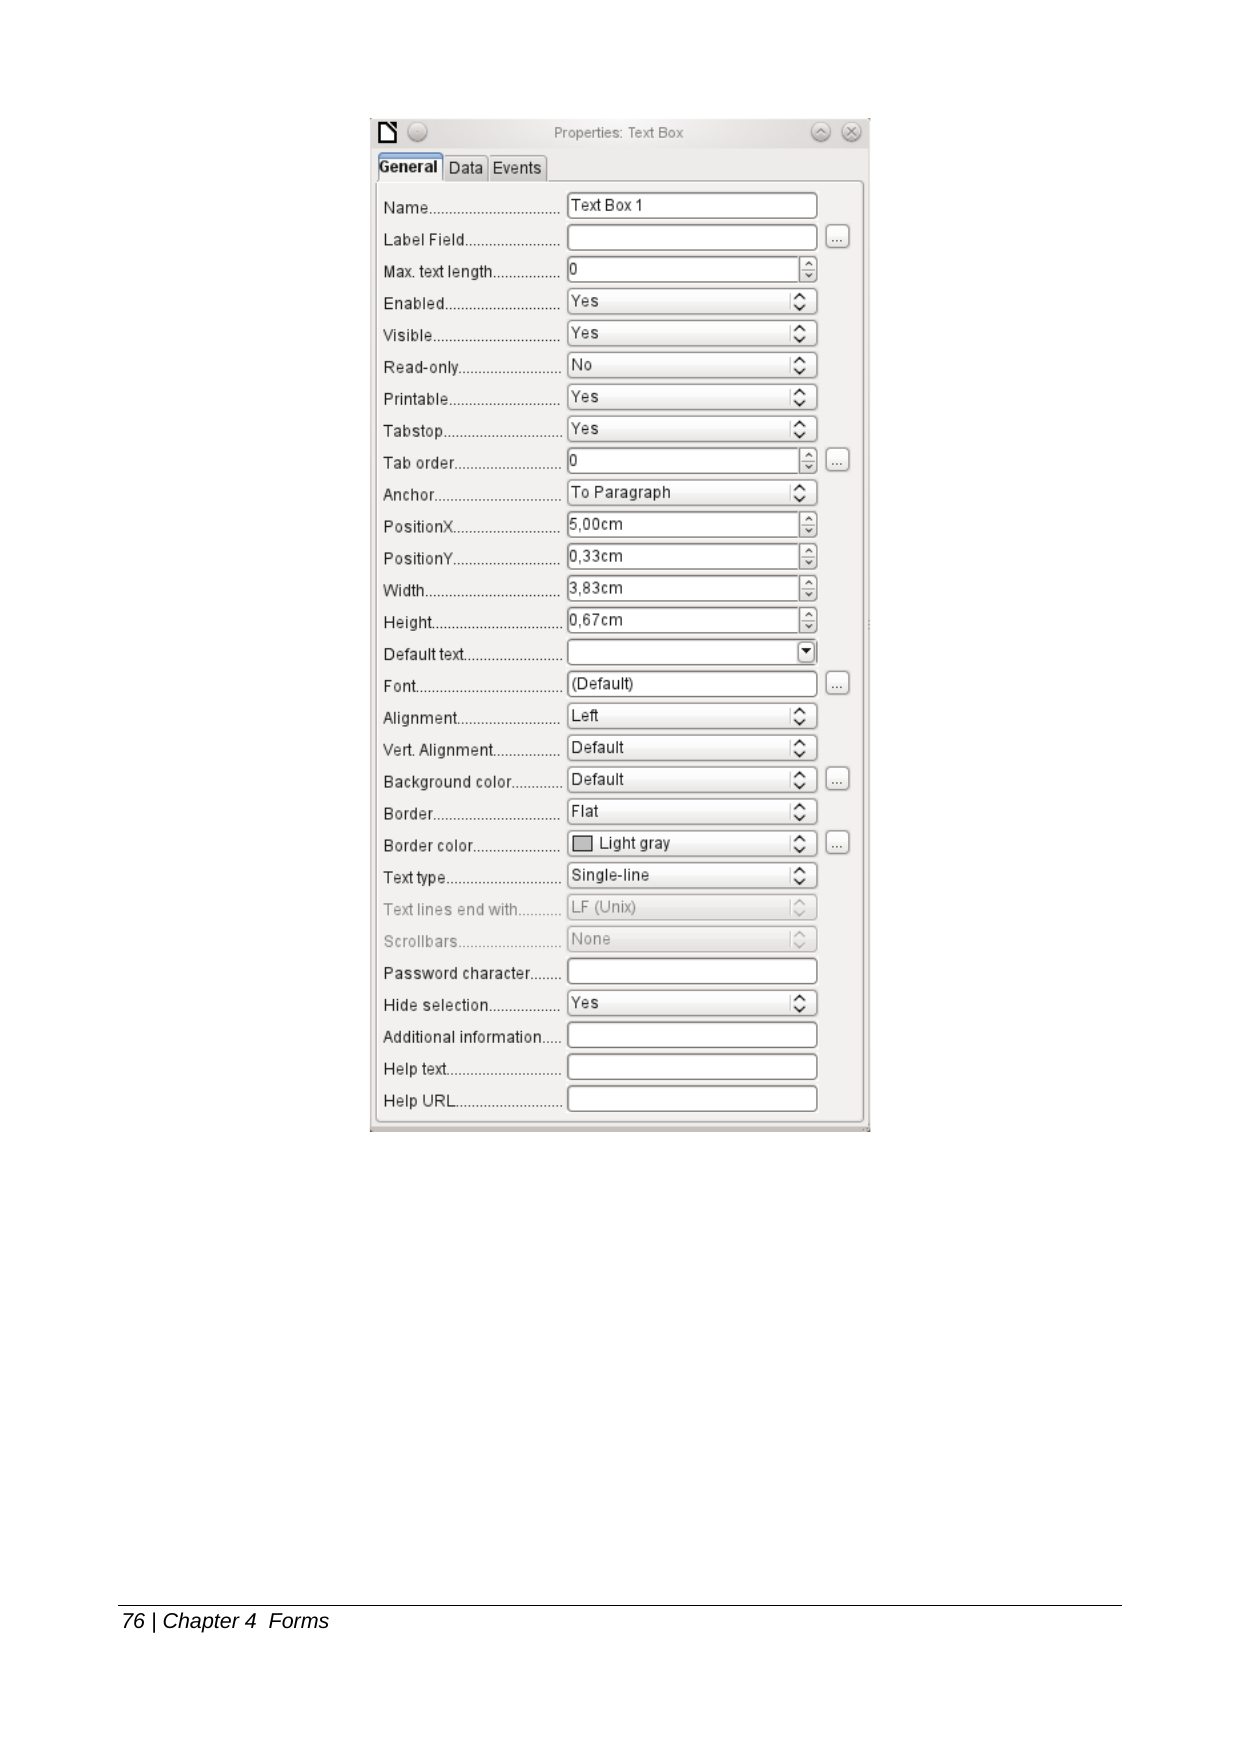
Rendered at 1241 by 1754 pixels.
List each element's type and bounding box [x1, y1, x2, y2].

picture [369, 118, 871, 1132]
